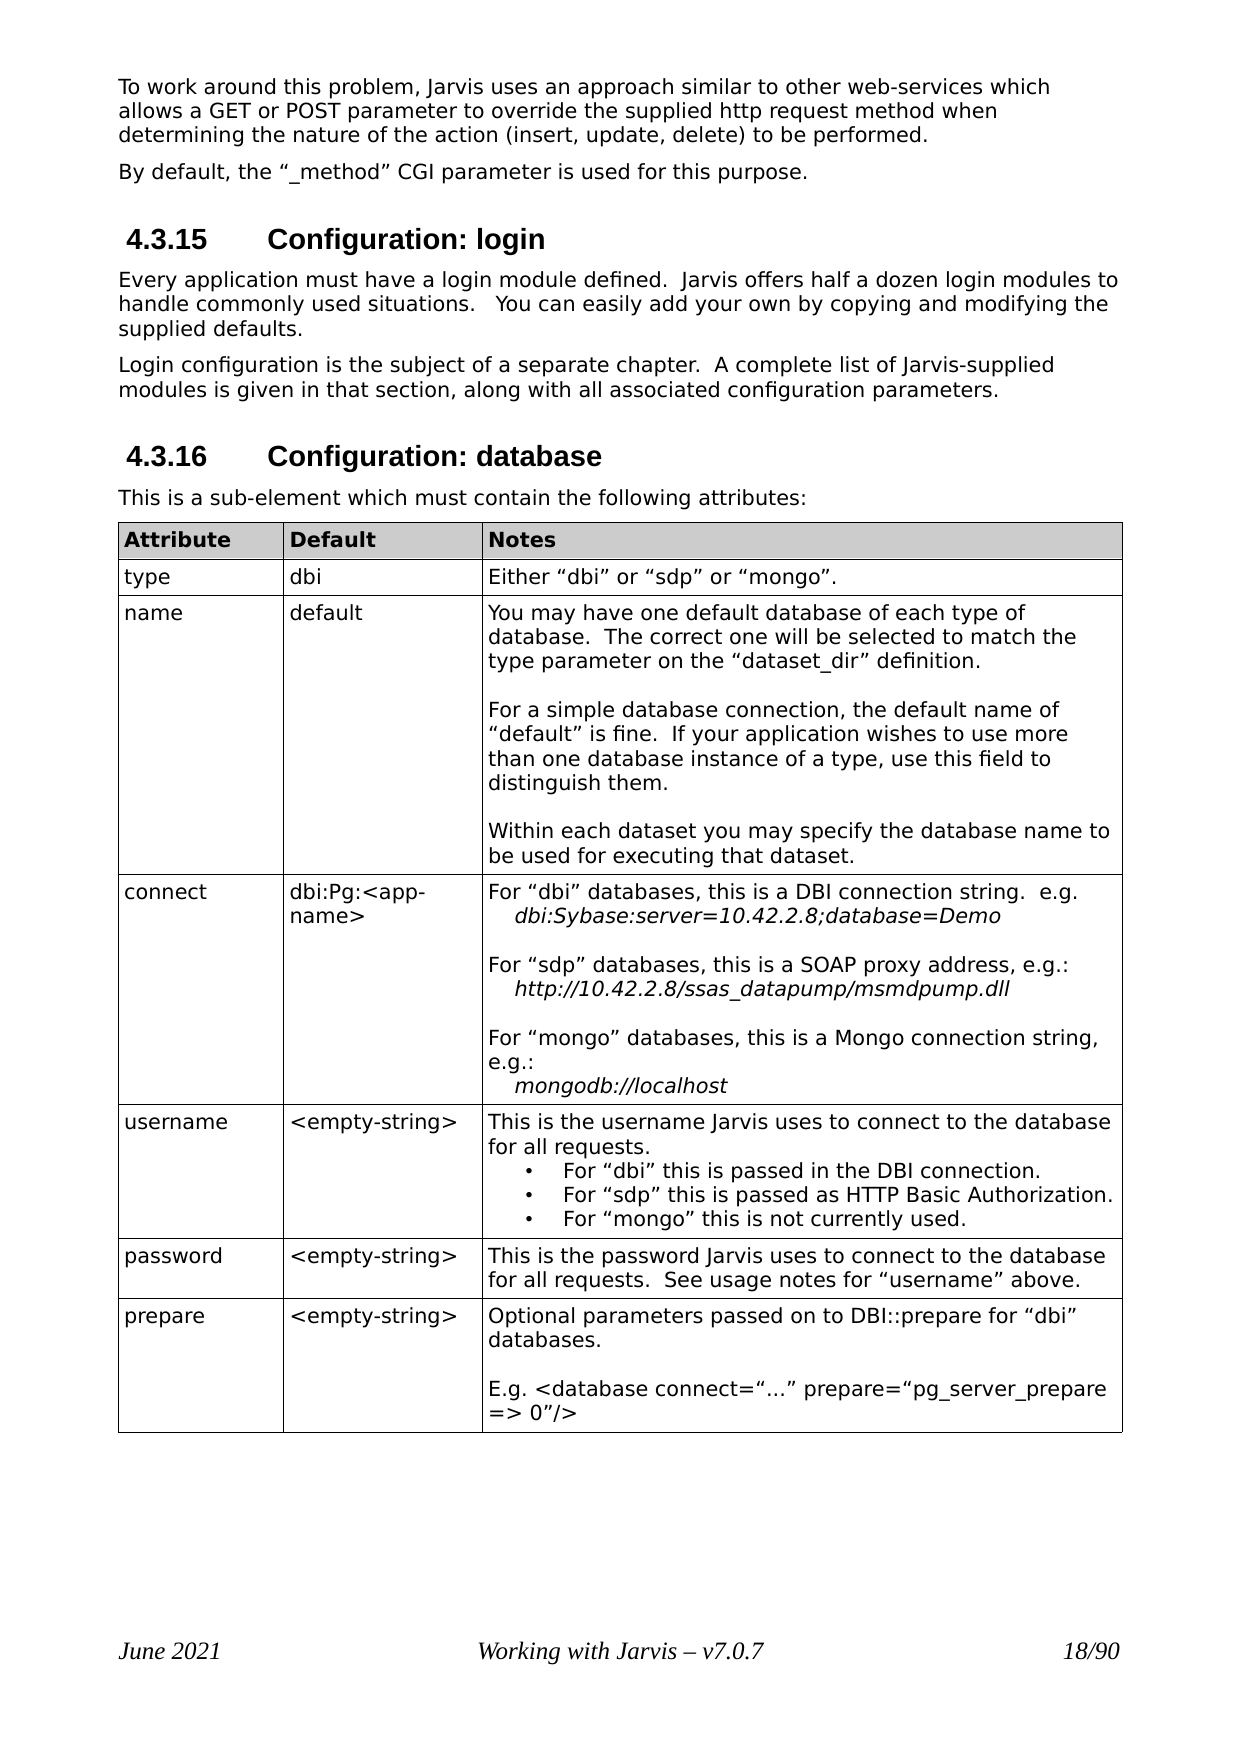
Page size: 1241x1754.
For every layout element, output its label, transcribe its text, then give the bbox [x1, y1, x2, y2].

table_cell prepare [119, 1299, 283, 1431]
table_cell <empty-string> [284, 1105, 482, 1237]
subtitle Configuration: database [118, 439, 1122, 473]
text To work around this problem, Jarvis uses an approach similar to other web-services which allows a GET or POST parameter to override the supplied http request method when determining the nature of the action (insert, update, delete) to be performed. [118, 75, 1122, 148]
table_header Attribute [119, 523, 283, 558]
table_cell Either “dbi” or “sdp” or “mongo”. [483, 560, 1122, 595]
text This is a sub-element which must contain the following attributes: [118, 486, 1122, 510]
table_cell This is the password Jarvis uses to connect to the database for all requests. See usage notes for “username” above. [483, 1239, 1122, 1298]
table_header Notes [483, 523, 1122, 558]
table_cell <empty-string> [284, 1299, 482, 1431]
table_cell name [119, 596, 283, 874]
table_cell dbi:Pg:<app-name> [284, 875, 482, 1104]
table_cell password [119, 1239, 283, 1298]
text Every application must have a login module defined. Jarvis offers half a dozen login modules to handle commonly used situations. You can easily add your own by copying and modifying the supplied defaults. [118, 268, 1122, 341]
table_cell This is the username Jarvis uses to connect to the database for all requests. For “dbi” this is passed in the DBI connection. For “sdp” this is passed as HTTP Basic Authorization. For “mongo” this is not currently used. [483, 1105, 1122, 1237]
table_cell username [119, 1105, 283, 1237]
text By default, the “_method” CGI parameter is used for this purpose. [118, 160, 1122, 184]
table_cell <empty-string> [284, 1239, 482, 1298]
table_cell default [284, 596, 482, 874]
table_cell Optional parameters passed on to DBI::prepare for “dbi” databases. E.g. <database connect=“...” prepare=“pg_server_prepare => 0”/> [483, 1299, 1122, 1431]
table_header Default [284, 523, 482, 558]
table_cell connect [119, 875, 283, 1104]
table_cell You may have one default database of each type of database. The correct one will be selected to match the type parameter on the “dataset_dir” definition. For a simple database connection, the default name of “default” is fine. If your application wishes to use more than one database instance of a type, use this field to distinguish them. Within each dataset you may specify the database name to be used for executing that dataset. [483, 596, 1122, 874]
subtitle Configuration: login [118, 222, 1122, 256]
text Login configuration is the subject of a separate chapter. A complete list of Jarvis-supplied modules is given in that section, along with all associated configuration parameters. [118, 353, 1122, 402]
table_cell For “dbi” databases, this is a DBI connection string. e.g. dbi:Sybase:server=10.42.2.8;database=Demo For “sdp” databases, this is a SOAP proxy address, e.g.: http://10.42.2.8/ssas_datapump/msmdpump.dll For “mongo” databases, this is a Mongo connection string, e.g.: mongodb://localhost [483, 875, 1122, 1104]
table_cell dbi [284, 560, 482, 595]
table_cell type [119, 560, 283, 595]
